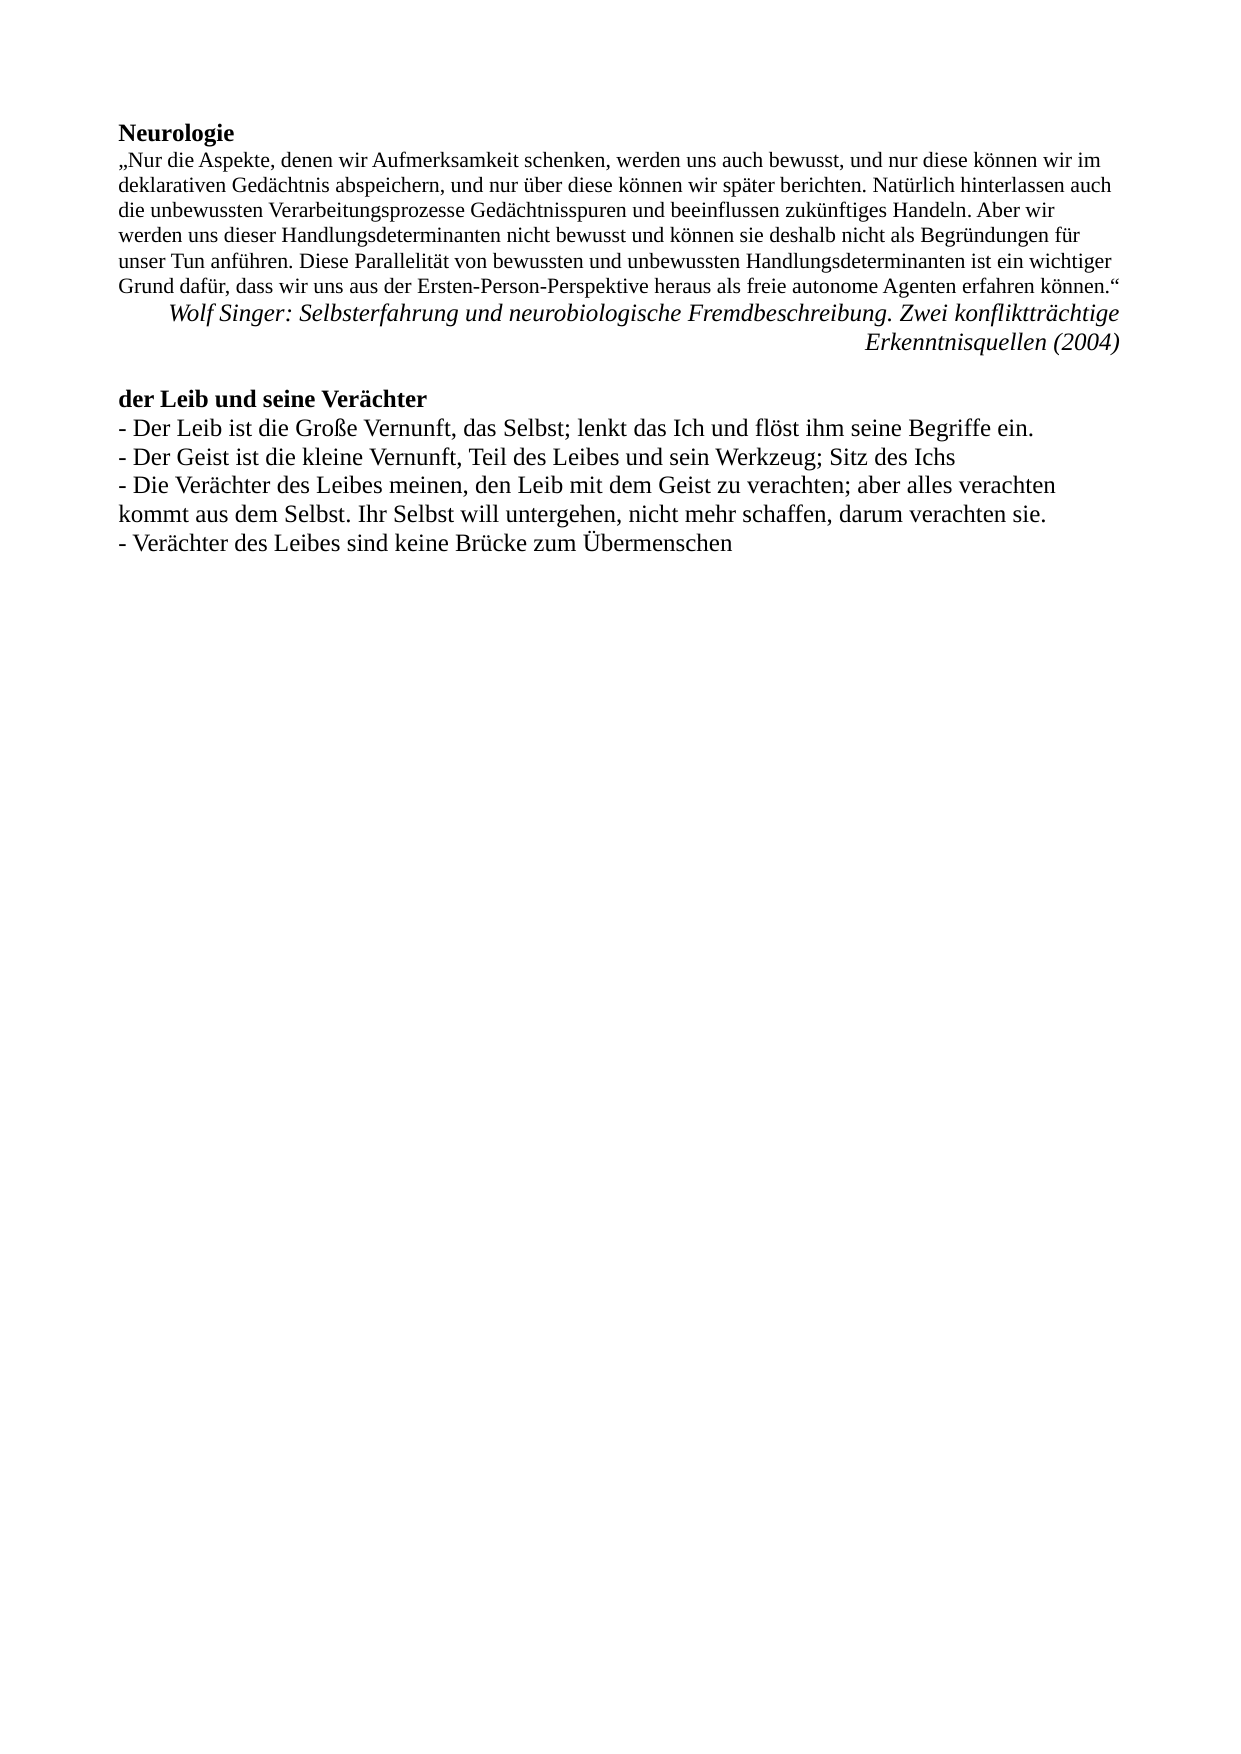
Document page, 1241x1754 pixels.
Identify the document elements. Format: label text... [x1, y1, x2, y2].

text Neurologie [118, 118, 1122, 147]
text „Nur die Aspekte, denen wir Aufmerksamkeit schenken, werden uns auch bewusst, und nur diese können wir im deklarativen Gedächtnis abspeichern, und nur über diese können wir später berichten. Natürlich hinterlassen auch die unbewussten Verarbeitungsprozesse Gedächtnisspuren und beeinflussen zukünftiges Handeln. Aber wir werden uns dieser Handlungsdeterminanten nicht bewusst und können sie deshalb nicht als Begründungen für unser Tun anführen. Diese Parallelität von bewussten und unbewussten Handlungsdeterminanten ist ein wichtiger Grund dafür, dass wir uns aus der Ersten-Person-Perspektive heraus als freie autonome Agenten erfahren können.“ [118, 147, 1122, 298]
text - Der Geist ist die kleine Vernunft, Teil des Leibes und sein Werkzeug; Sitz des Ichs [118, 442, 1122, 471]
text Wolf Singer: Selbsterfahrung und neurobiologische Fremdbeschreibung. Zwei konfliktträchtige Erkenntnisquellen (2004) [118, 298, 1122, 356]
text - Die Verächter des Leibes meinen, den Leib mit dem Geist zu verachten; aber alles verachten kommt aus dem Selbst. Ihr Selbst will untergehen, nicht mehr schaffen, darum verachten sie. [118, 471, 1122, 528]
text - Der Leib ist die Große Vernunft, das Selbst; lenkt das Ich und flöst ihm seine Begriffe ein. [118, 413, 1122, 442]
text - Verächter des Leibes sind keine Brücke zum Übermenschen [118, 528, 1122, 557]
text der Leib und seine Verächter [118, 384, 1122, 413]
